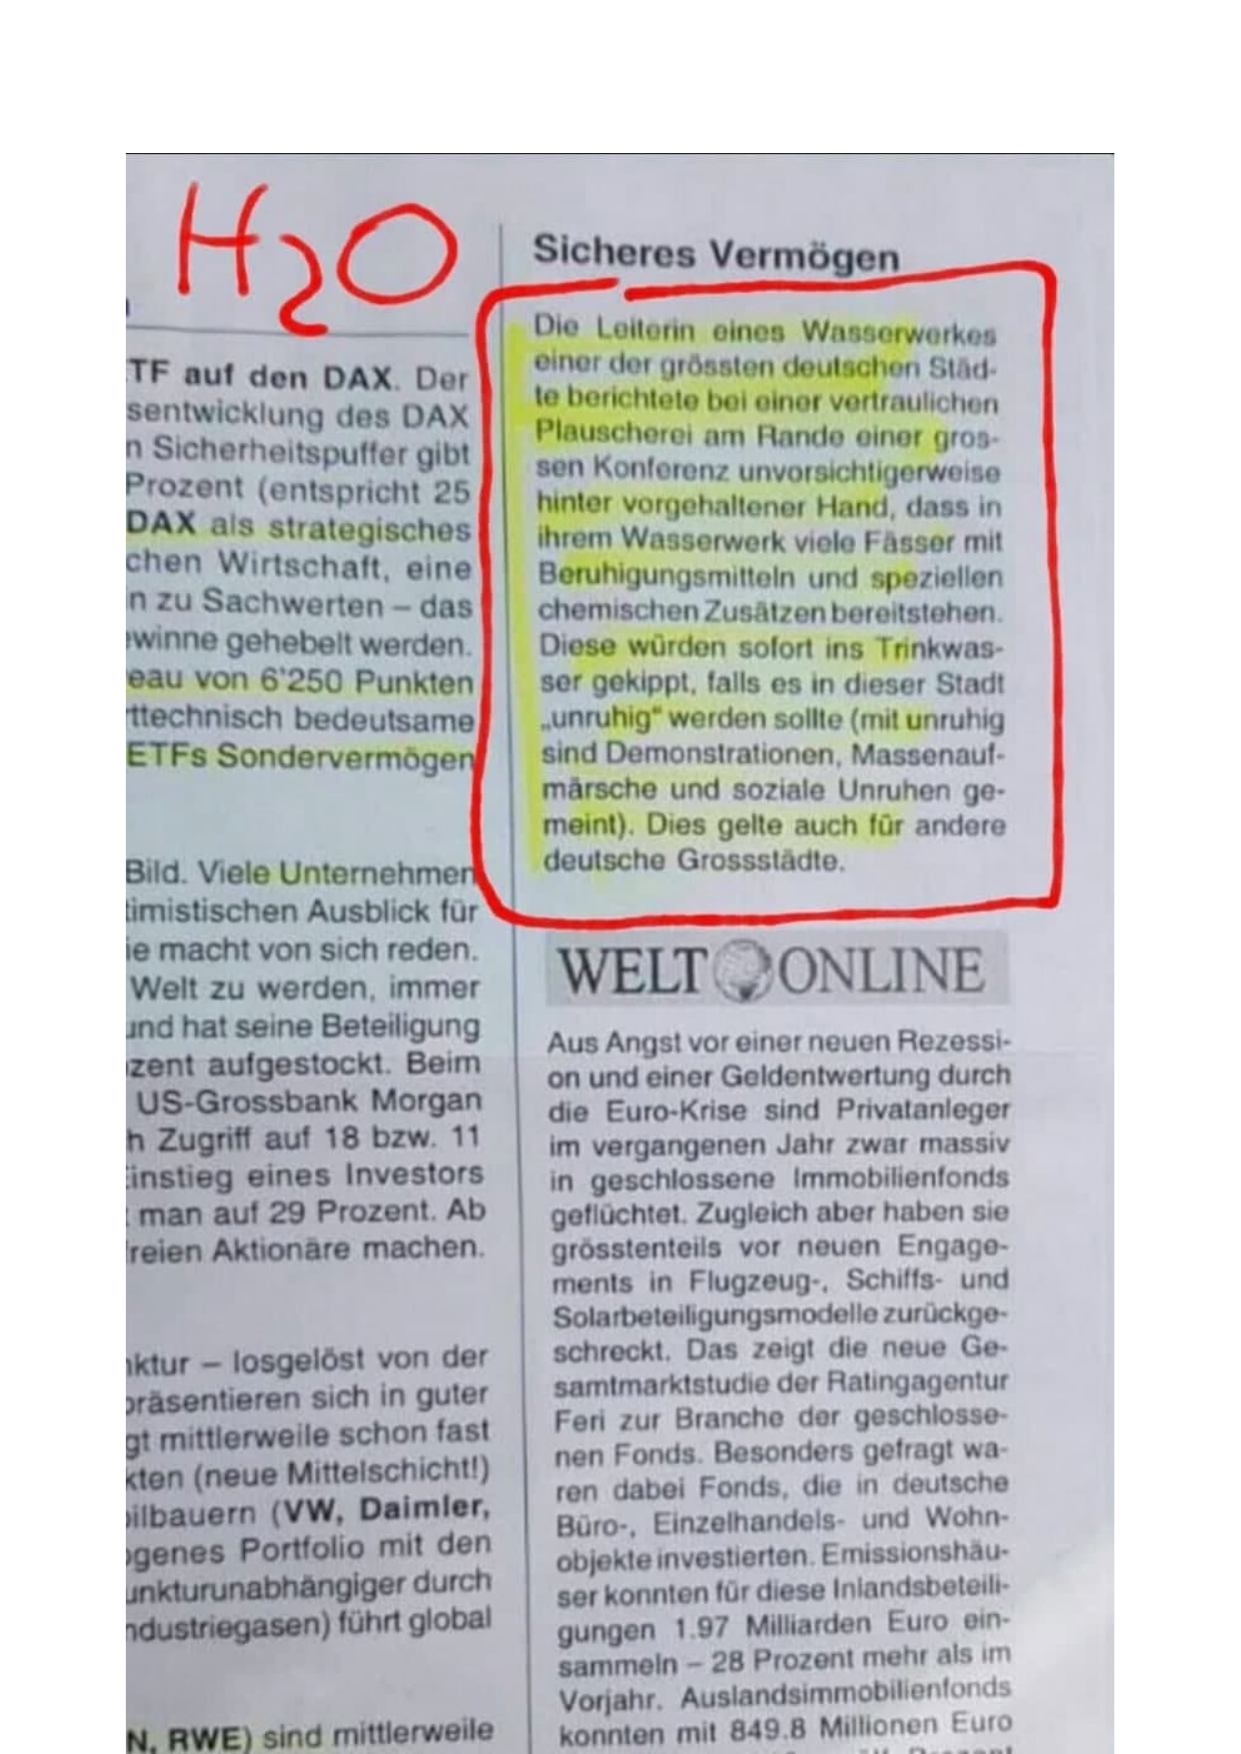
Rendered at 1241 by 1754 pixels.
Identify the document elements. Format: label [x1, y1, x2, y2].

picture [125, 153, 1115, 1754]
